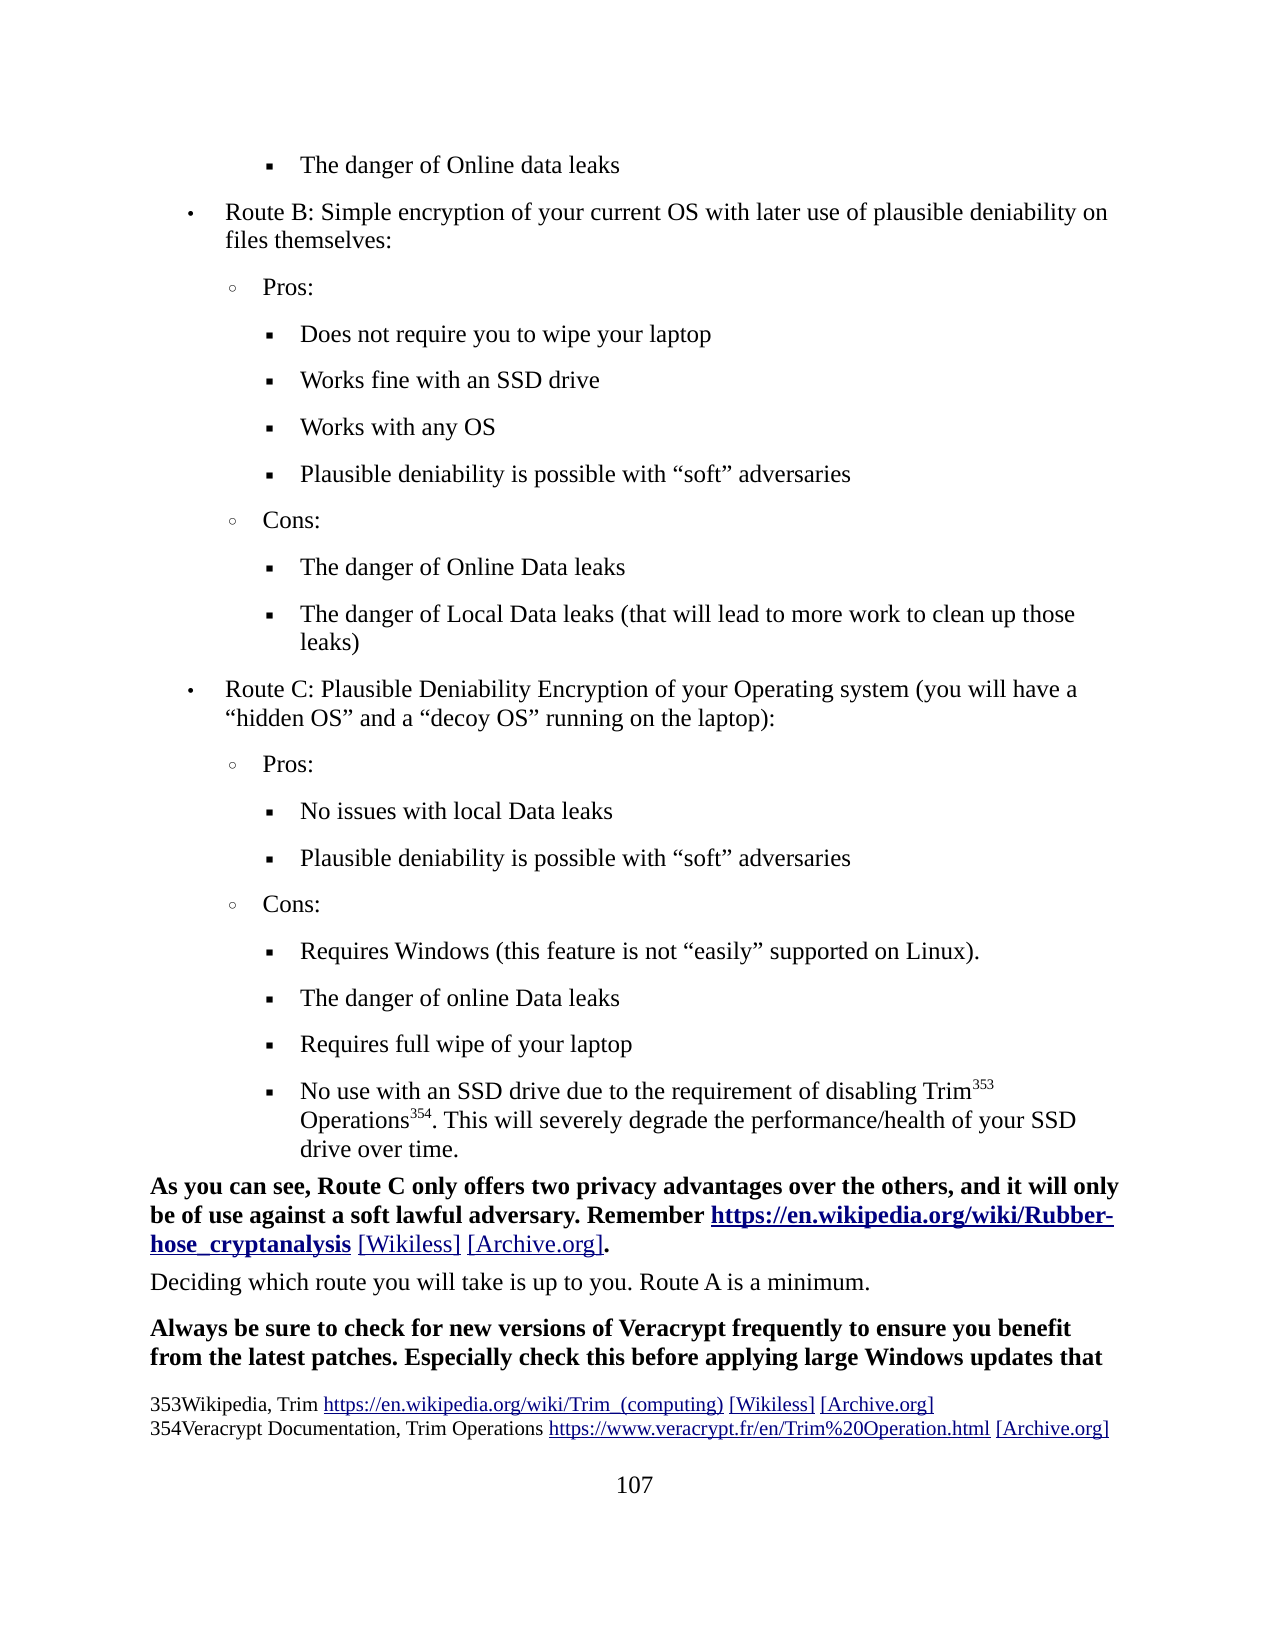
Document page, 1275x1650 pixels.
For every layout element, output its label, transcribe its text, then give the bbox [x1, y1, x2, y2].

text Always be sure to check for new versions of Veracrypt frequently to ensure you benefit from the latest patches. Especially check this before applying large Windows updates that [150, 1313, 1125, 1371]
list Works with any OS [262, 412, 1125, 441]
text Deciding which route you will take is up to you. Route A is a minimum. [150, 1267, 1125, 1295]
list Works fine with an SSD drive [262, 365, 1125, 394]
list Pros: [225, 272, 1125, 301]
list The danger of Online Data leaks [262, 552, 1125, 581]
list Plausible deniability is possible with “soft” adversaries [262, 459, 1125, 487]
list Route B: Simple encryption of your current OS with later use of plausible deniability on files themselves: [187, 197, 1125, 254]
list Pros: [225, 749, 1125, 778]
list Does not require you to wipe your laptop [262, 319, 1125, 347]
list Cons: [225, 889, 1125, 918]
list The danger of Local Data leaks (that will lead to more work to clean up those leaks) [262, 599, 1125, 656]
list Route C: Plausible Deniability Encryption of your Operating system (you will have a “hidden OS” and a “decoy OS” running on the laptop): [187, 674, 1125, 732]
text As you can see, Route C only offers two privacy advantages over the others, and it will only be of use against a soft lawful adversary. Remember https://en.wikipedia.org/wiki/Rubber-hose_cryptanalysis [Wikiless] [Archive.org]. [150, 1171, 1125, 1258]
list Cons: [225, 505, 1125, 534]
list Wikipedia, Trim https://en.wikipedia.org/wiki/Trim_(computing) [Wikiless] [Archive.org] [150, 1392, 1125, 1416]
list Veracrypt Documentation, Trim Operations https://www.veracrypt.fr/en/Trim%20Operation.html [Archive.org] [150, 1416, 1125, 1440]
list The danger of online Data leaks [262, 983, 1125, 1012]
list No use with an SSD drive due to the requirement of disabling Trim Operations. This will severely degrade the performance/health of your SSD drive over time. [262, 1076, 1125, 1162]
list Requires full wipe of your laptop [262, 1029, 1125, 1058]
list The danger of Online data leaks [262, 150, 1125, 179]
list Plausible deniability is possible with “soft” adversaries [262, 843, 1125, 872]
list Requires Windows (this feature is not “easily” supported on Linux). [262, 936, 1125, 965]
list No issues with local Data leaks [262, 796, 1125, 825]
